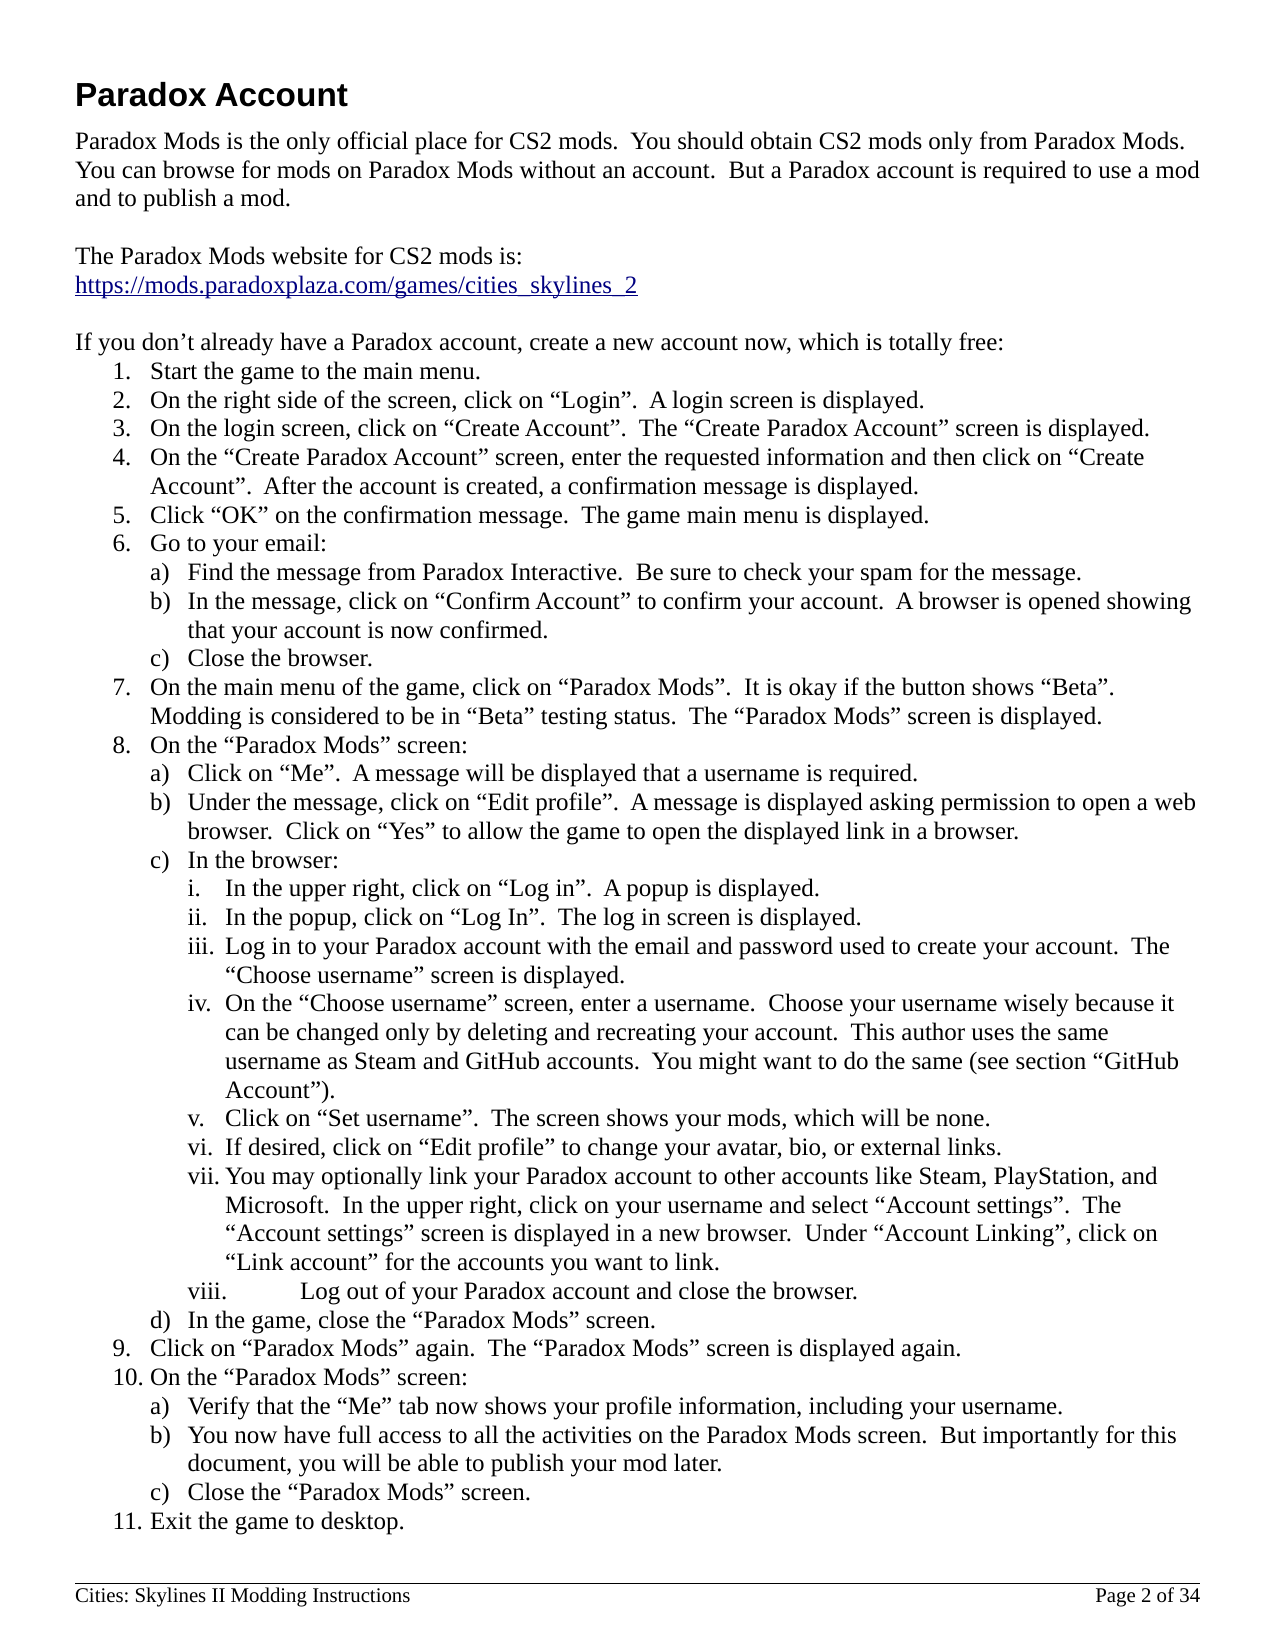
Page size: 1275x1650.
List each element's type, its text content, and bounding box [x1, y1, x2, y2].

list On the “Create Paradox Account” screen, enter the requested information and then click on “Create Account”. After the account is created, a confirmation message is displayed. [112, 442, 1200, 500]
list Find the message from Paradox Interactive. Be sure to check your spam for the message. [150, 557, 1200, 586]
list On the login screen, click on “Create Account”. The “Create Paradox Account” screen is displayed. [112, 413, 1200, 442]
list Click on “Me”. A message will be displayed that a username is required. [150, 758, 1200, 787]
list In the game, close the “Paradox Mods” screen. [150, 1305, 1200, 1333]
list Click on “Set username”. The screen shows your mods, which will be none. [187, 1103, 1200, 1132]
list Click on “Paradox Mods” again. The “Paradox Mods” screen is displayed again. [112, 1333, 1200, 1362]
list On the “Paradox Mods” screen: [112, 730, 1200, 758]
subtitle Paradox Account [75, 75, 1200, 113]
list On the right side of the screen, click on “Login”. A login screen is displayed. [112, 385, 1200, 413]
list In the upper right, click on “Log in”. A popup is displayed. [187, 873, 1200, 902]
list On the “Paradox Mods” screen: [112, 1362, 1200, 1391]
text The Paradox Mods website for CS2 mods is: https://mods.paradoxplaza.com/games/cities_skylines_2 [75, 241, 1200, 298]
list Close the “Paradox Mods” screen. [150, 1477, 1200, 1506]
list On the main menu of the game, click on “Paradox Mods”. It is okay if the button shows “Beta”. Modding is considered to be in “Beta” testing status. The “Paradox Mods” screen is displayed. [112, 672, 1200, 730]
text If you don’t already have a Paradox account, create a new account now, which is totally free: [75, 327, 1200, 356]
list Log in to your Paradox account with the email and password used to create your account. The “Choose username” screen is displayed. [187, 931, 1200, 988]
list Click “OK” on the confirmation message. The game main menu is displayed. [112, 500, 1200, 528]
list In the message, click on “Confirm Account” to confirm your account. A browser is opened showing that your account is now confirmed. [150, 586, 1200, 643]
text Paradox Mods is the only official place for CS2 mods. You should obtain CS2 mods only from Paradox Mods. You can browse for mods on Paradox Mods without an account. But a Paradox account is required to use a mod and to publish a mod. [75, 126, 1200, 212]
list Under the message, click on “Edit profile”. A message is displayed asking permission to open a web browser. Click on “Yes” to allow the game to open the displayed link in a browser. [150, 787, 1200, 845]
list In the browser: [150, 845, 1200, 873]
list If desired, click on “Edit profile” to change your avatar, bio, or external links. [187, 1132, 1200, 1161]
list On the “Choose username” screen, enter a username. Choose your username wisely because it can be changed only by deleting and recreating your account. This author uses the same username as Steam and GitHub accounts. You might want to do the same (see section “GitHub Account”). [187, 988, 1200, 1103]
list You now have full access to all the activities on the Paradox Mods screen. But importantly for this document, you will be able to publish your mod later. [150, 1420, 1200, 1477]
list Log out of your Paradox account and close the browser. [187, 1276, 1200, 1305]
list In the popup, click on “Log In”. The log in screen is displayed. [187, 902, 1200, 931]
list You may optionally link your Paradox account to other accounts like Steam, PlayStation, and Microsoft. In the upper right, click on your username and select “Account settings”. The “Account settings” screen is displayed in a new browser. Under “Account Linking”, click on “Link account” for the accounts you want to link. [187, 1161, 1200, 1276]
list Start the game to the main menu. [112, 356, 1200, 385]
list Verify that the “Me” tab now shows your profile information, including your username. [150, 1391, 1200, 1420]
list Close the browser. [150, 643, 1200, 672]
list Go to your email: [112, 528, 1200, 557]
list Exit the game to desktop. [112, 1506, 1200, 1535]
